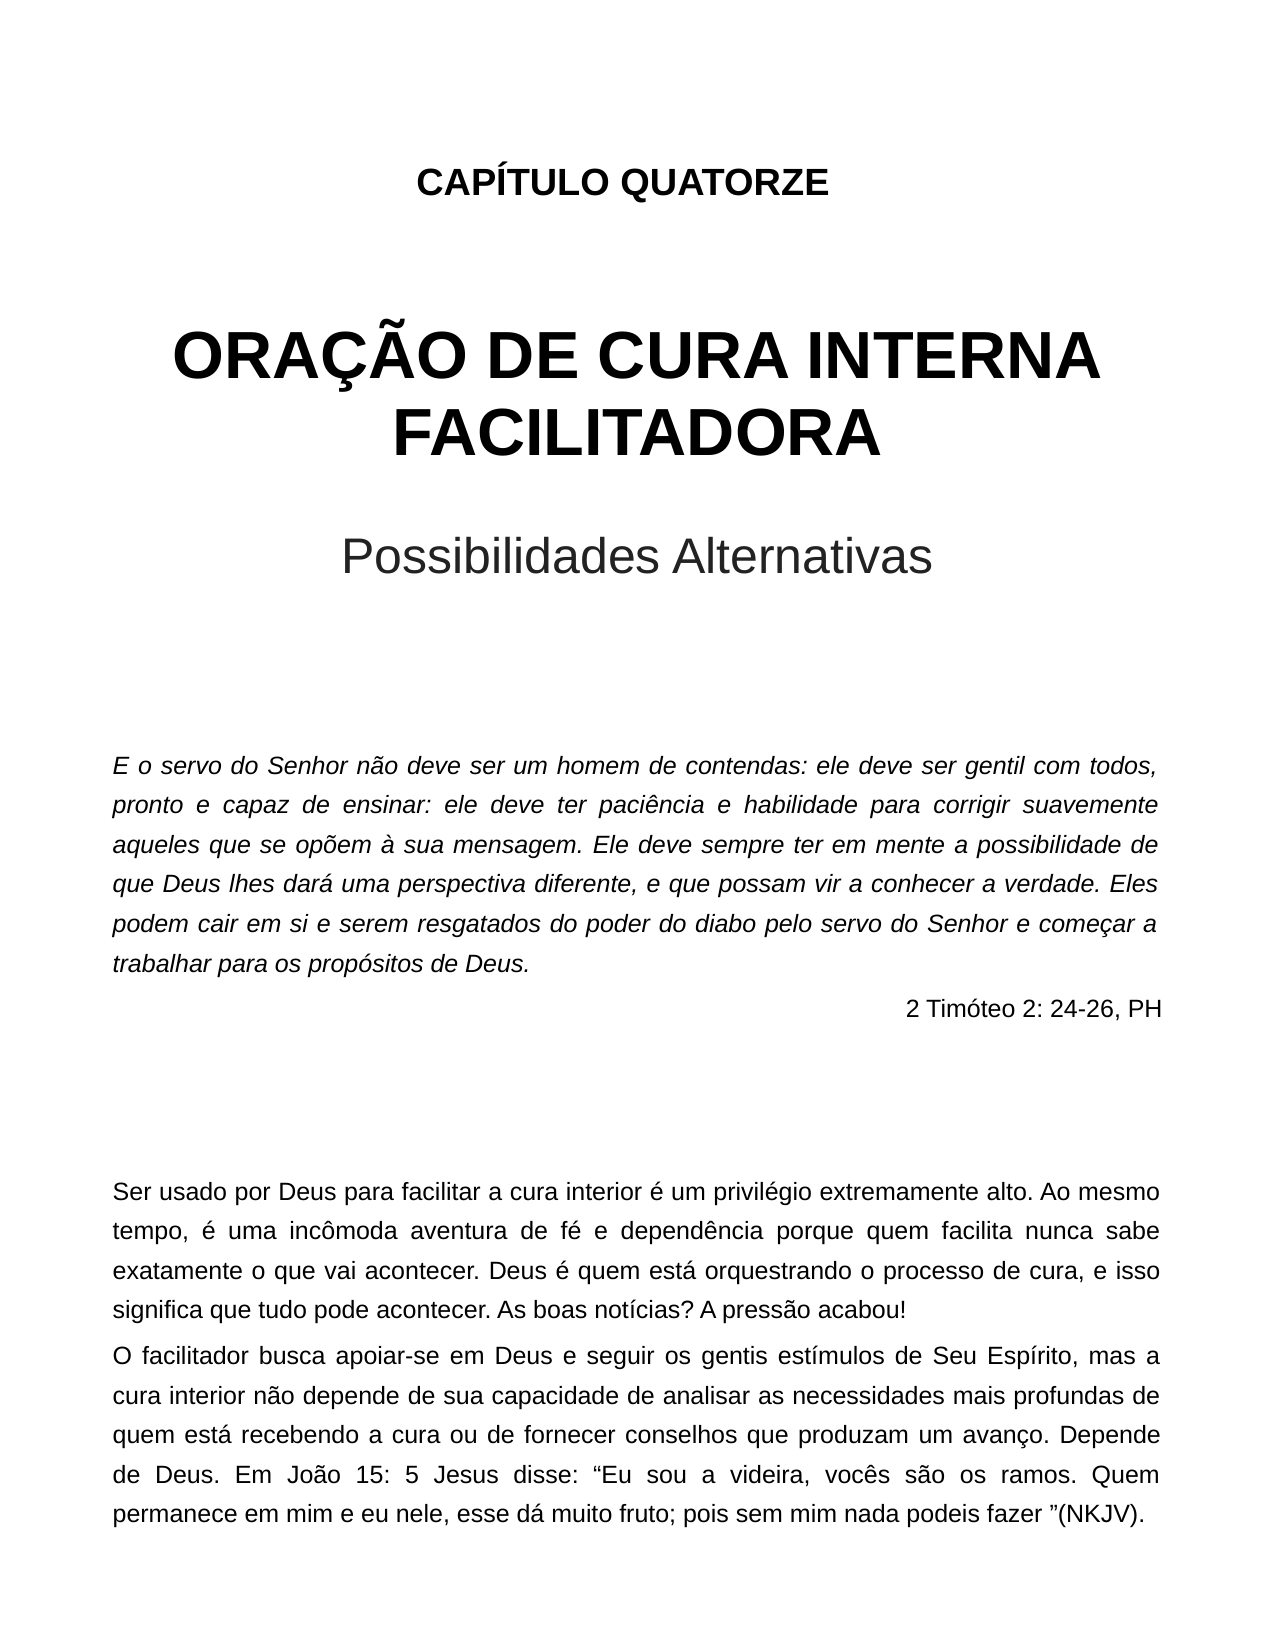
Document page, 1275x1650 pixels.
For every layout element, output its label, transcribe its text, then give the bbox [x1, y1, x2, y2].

text O facilitador busca apoiar-se em Deus e seguir os gentis estímulos de Seu Espírito, mas a cura interior não depende de sua capacidade de analisar as necessidades mais profundas de quem está recebendo a cura ou de fornecer conselhos que produzam um avanço. Depende de Deus. Em João 15: 5 Jesus disse: “Eu sou a videira, vocês são os ramos. Quem permanece em mim e eu nele, esse dá muito fruto; pois sem mim nada podeis fazer ”(NKJV). [112, 1341, 1162, 1528]
subtitle ORAÇÃO DE CURA INTERNA FACILITADORA: Possibilidades Alternativas [112, 316, 1162, 584]
text Ser usado por Deus para facilitar a cura interior é um privilégio extremamente alto. Ao mesmo tempo, é uma incômoda aventura de fé e dependência porque quem facilita nunca sabe exatamente o que vai acontecer. Deus é quem está orquestrando o processo de cura, e isso significa que tudo pode acontecer. As boas notícias? A pressão acabou! [112, 1177, 1162, 1324]
text E o servo do Senhor não deve ser um homem de contendas: ele deve ser gentil com todos, pronto e capaz de ensinar: ele deve ter paciência e habilidade para corrigir suavemente aqueles que se opõem à sua mensagem. Ele deve sempre ter em mente a possibilidade de que Deus lhes dará uma perspectiva diferente, e que possam vir a conhecer a verdade. Eles podem cair em si e serem resgatados do poder do diabo pelo servo do Senhor e começar a trabalhar para os propósitos de Deus. [112, 751, 1162, 977]
text 2 Timóteo 2: 24-26, PH [112, 994, 1162, 1023]
